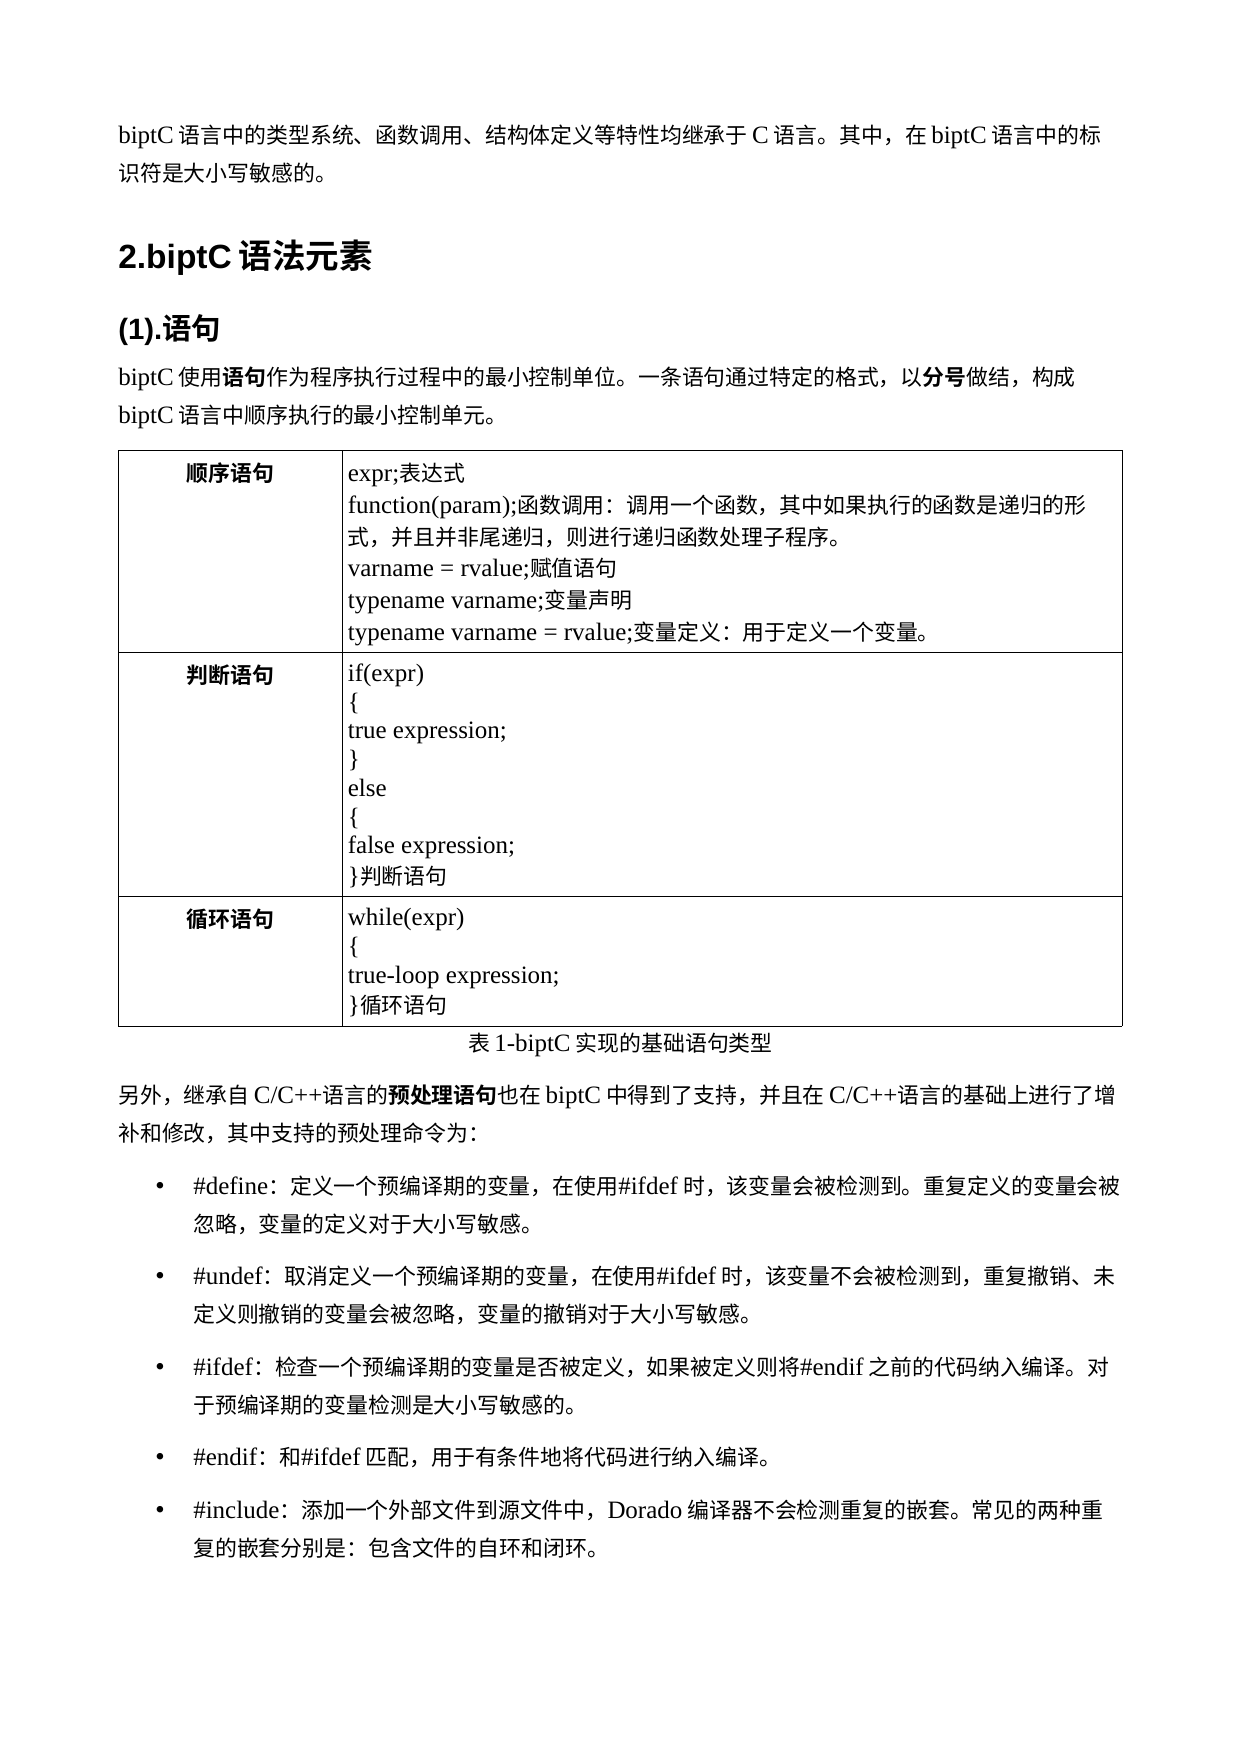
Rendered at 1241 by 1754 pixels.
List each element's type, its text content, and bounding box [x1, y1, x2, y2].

table_cell if(expr) { true expression; } else { false expression; }判断语句 [343, 653, 1122, 896]
list #ifdef：检查一个预编译期的变量是否被定义，如果被定义则将#endif之前的代码纳入编译。对于预编译期的变量检测是大小写敏感的。 [156, 1350, 1122, 1419]
table_cell 循环语句 [119, 897, 342, 1026]
table_cell while(expr) { true-loop expression; }循环语句 [343, 897, 1122, 1026]
table_header expr;表达式 function(param);函数调用：调用一个函数，其中如果执行的函数是递归的形式，并且并非尾递归，则进行递归函数处理子程序。 varname = rvalue;赋值语句 typename varname;变量声明 typename varname = rvalue;变量定义：用于定义一个变量。 [343, 451, 1122, 652]
text biptC使用语句作为程序执行过程中的最小控制单位。一条语句通过特定的格式，以分号做结，构成biptC语言中顺序执行的最小控制单元。 [118, 360, 1122, 429]
list #endif：和#ifdef匹配，用于有条件地将代码进行纳入编译。 [156, 1440, 1122, 1472]
list #undef：取消定义一个预编译期的变量，在使用#ifdef时，该变量不会被检测到，重复撤销、未定义则撤销的变量会被忽略，变量的撤销对于大小写敏感。 [156, 1259, 1122, 1329]
subtitle 2.biptC语法元素 [118, 229, 1122, 278]
list #define：定义一个预编译期的变量，在使用#ifdef时，该变量会被检测到。重复定义的变量会被忽略，变量的定义对于大小写敏感。 [156, 1169, 1122, 1238]
table_header 顺序语句 [119, 451, 342, 652]
subtitle (1).语句 [118, 305, 1122, 347]
table_cell 判断语句 [119, 653, 342, 896]
text biptC语言中的类型系统、函数调用、结构体定义等特性均继承于C语言。其中，在biptC语言中的标识符是大小写敏感的。 [118, 118, 1122, 188]
text 另外，继承自C/C++语言的预处理语句也在biptC中得到了支持，并且在C/C++语言的基础上进行了增补和修改，其中支持的预处理命令为： [118, 1078, 1122, 1148]
text 表1-biptC实现的基础语句类型 [118, 1027, 1122, 1058]
list #include：添加一个外部文件到源文件中，Dorado编译器不会检测重复的嵌套。常见的两种重复的嵌套分别是：包含文件的自环和闭环。 [156, 1493, 1122, 1562]
